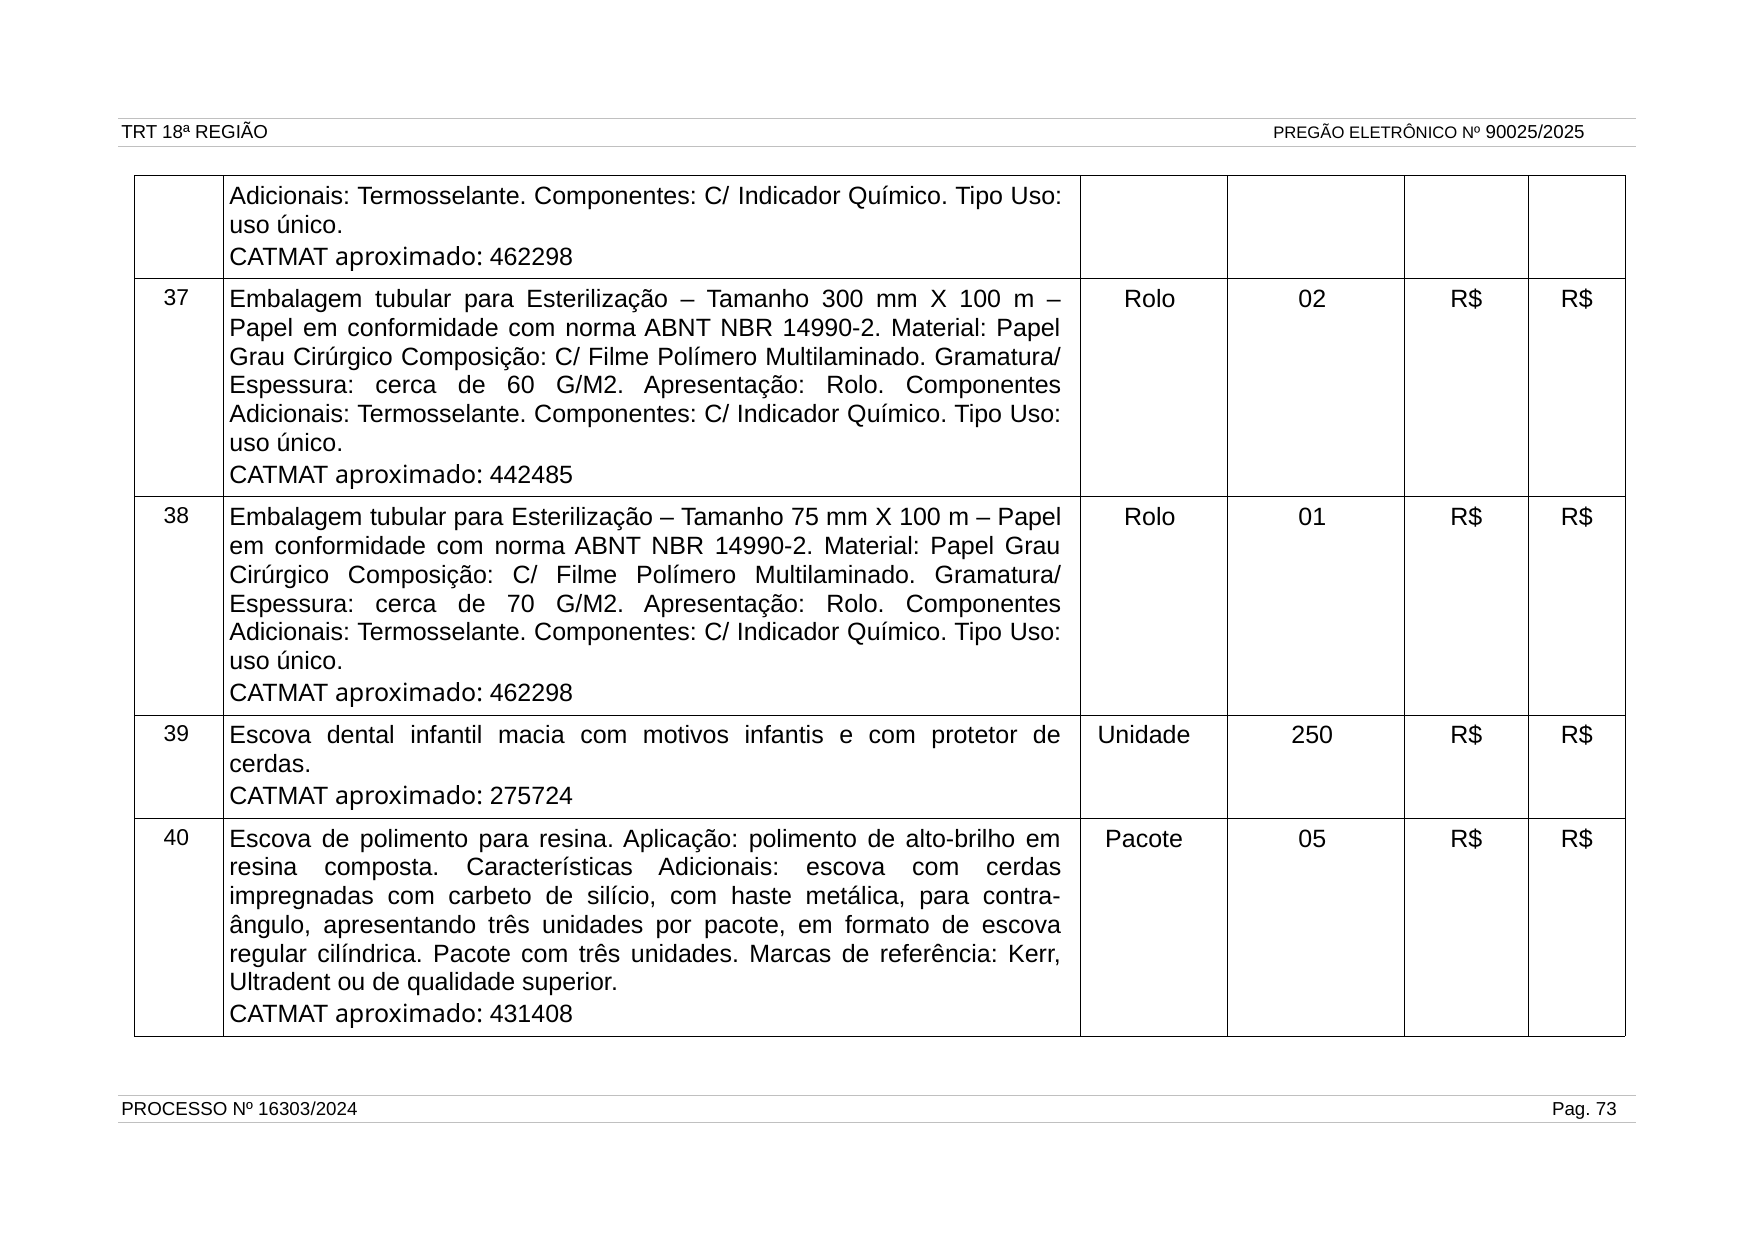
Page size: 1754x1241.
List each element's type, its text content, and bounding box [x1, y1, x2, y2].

table_cell 40 [135, 819, 223, 1036]
table_cell R$ [1405, 819, 1528, 1036]
table_cell 02 [1228, 279, 1404, 496]
table_cell Escova dental infantil macia com motivos infantis e com protetor de cerdas. CATMAT aproximado: 275724 [224, 716, 1080, 818]
table_cell 05 [1228, 819, 1404, 1036]
table_cell R$ [1405, 497, 1528, 714]
table_cell R$ [1529, 716, 1625, 818]
table_cell [135, 176, 223, 278]
table_cell Adicionais: Termosselante. Componentes: C/ Indicador Químico. Tipo Uso: uso único. CATMAT aproximado: 462298 [224, 176, 1080, 278]
table_cell 01 [1228, 497, 1404, 714]
table_cell R$ [1405, 716, 1528, 818]
table_cell Unidade [1081, 716, 1227, 818]
table_cell R$ [1529, 497, 1625, 714]
table_cell [1081, 176, 1227, 278]
table_cell Escova de polimento para resina. Aplicação: polimento de alto-brilho em resina composta. Características Adicionais: escova com cerdas impregnadas com carbeto de silício, com haste metálica, para contra-ângulo, apresentando três unidades por pacote, em formato de escova regular cilíndrica. Pacote com três unidades. Marcas de referência: Kerr, Ultradent ou de qualidade superior. CATMAT aproximado: 431408 [224, 819, 1080, 1036]
table_cell 38 [135, 497, 223, 714]
table_cell R$ [1405, 279, 1528, 496]
table_cell Pacote [1081, 819, 1227, 1036]
table_cell 250 [1228, 716, 1404, 818]
table_cell 37 [135, 279, 223, 496]
table_cell Rolo [1081, 497, 1227, 714]
table_cell R$ [1529, 279, 1625, 496]
table_cell Rolo [1081, 279, 1227, 496]
table_cell 39 [135, 716, 223, 818]
table_cell [1228, 176, 1404, 278]
table_cell [1405, 176, 1528, 278]
table_cell Embalagem tubular para Esterilização – Tamanho 75 mm X 100 m – Papel em conformidade com norma ABNT NBR 14990-2. Material: Papel Grau Cirúrgico Composição: C/ Filme Polímero Multilaminado. Gramatura/ Espessura: cerca de 70 G/M2. Apresentação: Rolo. Componentes Adicionais: Termosselante. Componentes: C/ Indicador Químico. Tipo Uso: uso único. CATMAT aproximado: 462298 [224, 497, 1080, 714]
table_cell Embalagem tubular para Esterilização – Tamanho 300 mm X 100 m – Papel em conformidade com norma ABNT NBR 14990-2. Material: Papel Grau Cirúrgico Composição: C/ Filme Polímero Multilaminado. Gramatura/ Espessura: cerca de 60 G/M2. Apresentação: Rolo. Componentes Adicionais: Termosselante. Componentes: C/ Indicador Químico. Tipo Uso: uso único. CATMAT aproximado: 442485 [224, 279, 1080, 496]
table_cell [1529, 176, 1625, 278]
table_cell R$ [1529, 819, 1625, 1036]
